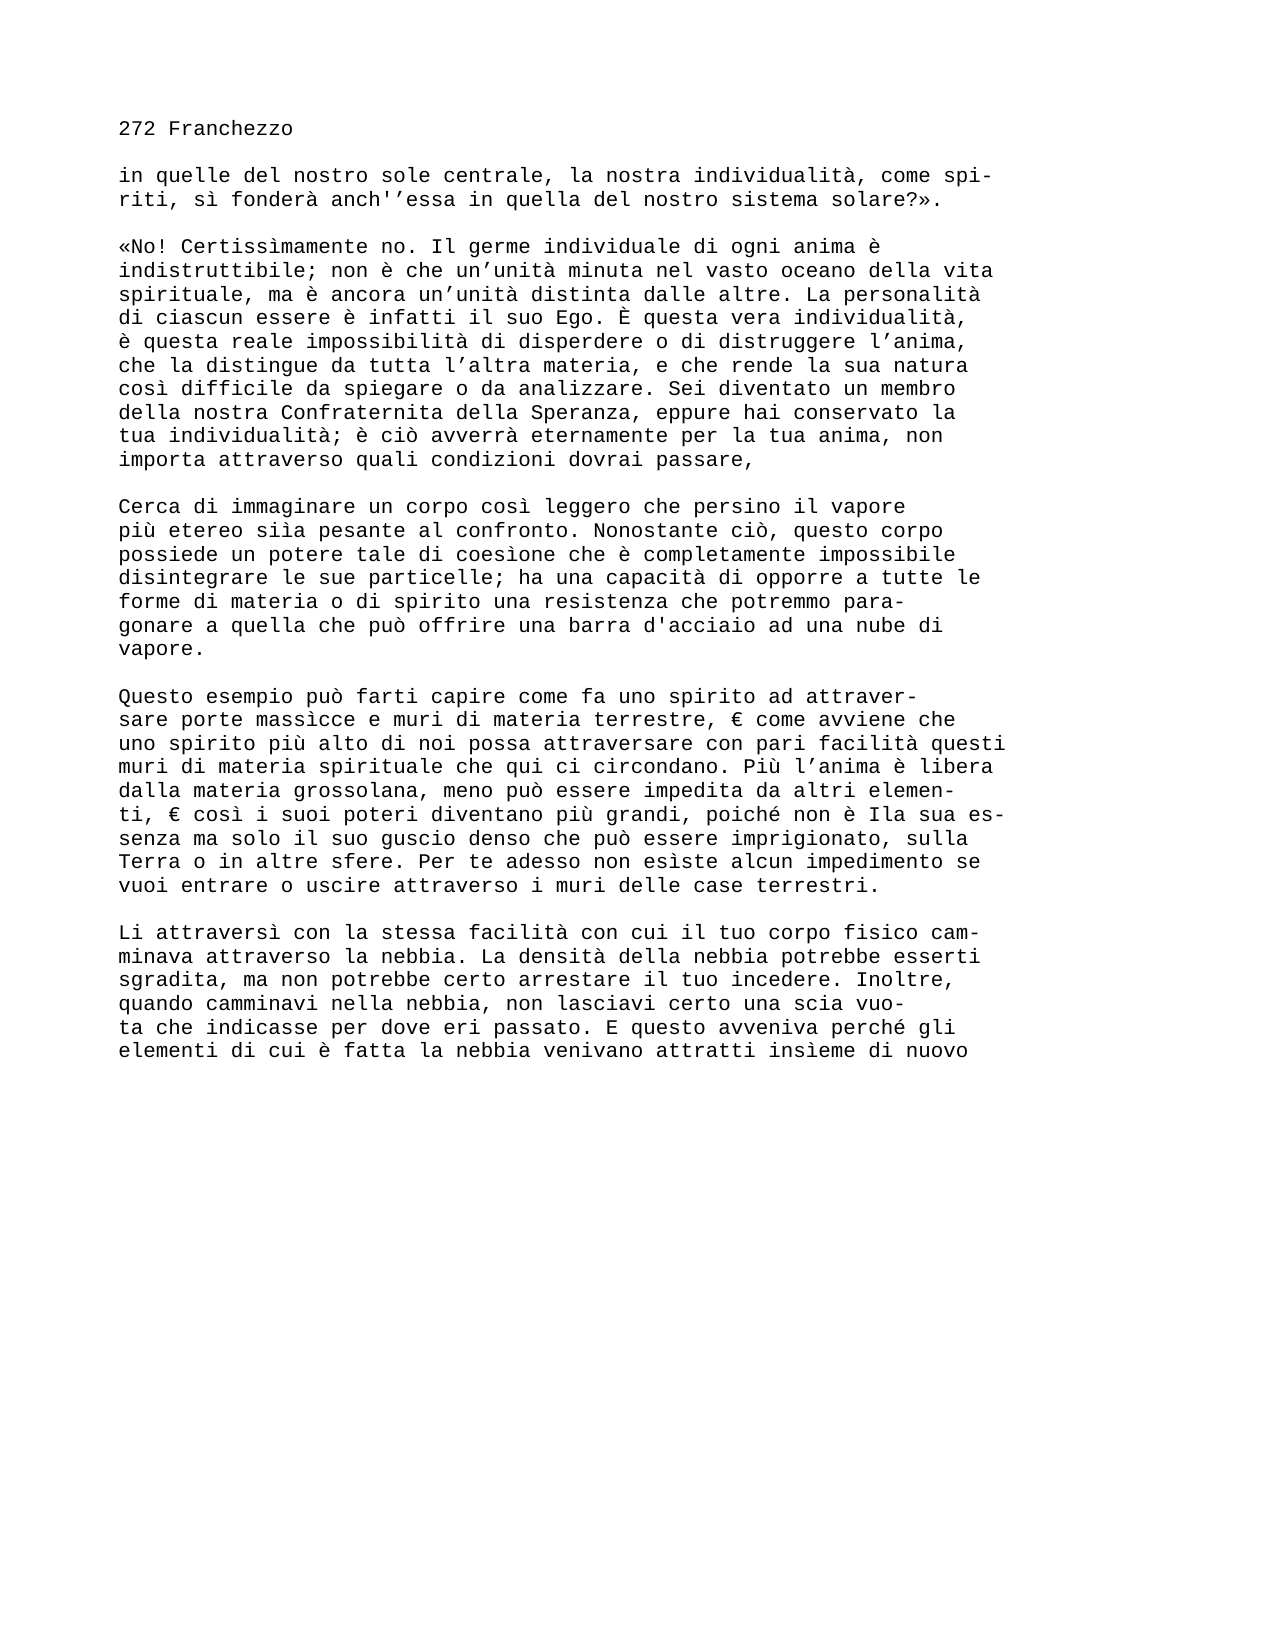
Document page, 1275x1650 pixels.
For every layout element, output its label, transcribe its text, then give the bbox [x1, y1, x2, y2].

text disintegrare le sue particelle; ha una capacità di opporre a tutte le [118, 567, 1157, 591]
text elementi di cui è fatta la nebbia venivano attratti insìeme di nuovo [118, 1040, 1157, 1064]
text possiede un potere tale di coesìone che è completamente impossibile [118, 544, 1157, 567]
text in quelle del nostro sole centrale, la nostra individualità, come spi- [118, 165, 1157, 189]
text così difficile da spiegare o da analizzare. Sei diventato un membro [118, 378, 1157, 402]
text spirituale, ma è ancora un’unità distinta dalle altre. La personalità [118, 284, 1157, 307]
text tua individualità; è ciò avverrà eternamente per la tua anima, non [118, 426, 1157, 449]
text vapore. [118, 638, 1157, 662]
text Li attraversì con la stessa facilità con cui il tuo corpo fisico cam- [118, 922, 1157, 946]
text importa attraverso quali condizioni dovrai passare, [118, 449, 1157, 473]
text vuoi entrare o uscire attraverso i muri delle case terrestri. [118, 875, 1157, 898]
text muri di materia spirituale che qui ci circondano. Più l’anima è libera [118, 757, 1157, 780]
text gonare a quella che può offrire una barra d'acciaio ad una nube di [118, 615, 1157, 638]
text 272 Franchezzo [118, 118, 1157, 142]
text forme di materia o di spirito una resistenza che potremmo para- [118, 591, 1157, 615]
text sare porte massìcce e muri di materia terrestre, € come avviene che [118, 709, 1157, 733]
text Cerca di immaginare un corpo così leggero che persino il vapore [118, 496, 1157, 520]
text quando camminavi nella nebbia, non lasciavi certo una scia vuo- [118, 993, 1157, 1017]
text uno spirito più alto di noi possa attraversare con pari facilità questi [118, 733, 1157, 757]
text indistruttibile; non è che un’unità minuta nel vasto oceano della vita [118, 260, 1157, 284]
text che la distingue da tutta l’altra materia, e che rende la sua natura [118, 354, 1157, 378]
text Questo esempio può farti capire come fa uno spirito ad attraver- [118, 686, 1157, 709]
text dalla materia grossolana, meno può essere impedita da altri elemen- [118, 780, 1157, 804]
text Terra o in altre sfere. Per te adesso non esìste alcun impedimento se [118, 851, 1157, 875]
text ta che indicasse per dove eri passato. E questo avveniva perché gli [118, 1017, 1157, 1040]
text «No! Certissìmamente no. Il germe individuale di ogni anima è [118, 236, 1157, 260]
text ti, € così i suoi poteri diventano più grandi, poiché non è Ila sua es- [118, 804, 1157, 827]
text più etereo siìa pesante al confronto. Nonostante ciò, questo corpo [118, 520, 1157, 544]
text della nostra Confraternita della Speranza, eppure hai conservato la [118, 402, 1157, 426]
text è questa reale impossibilità di disperdere o di distruggere l’anima, [118, 331, 1157, 354]
text senza ma solo il suo guscio denso che può essere imprigionato, sulla [118, 827, 1157, 851]
text sgradita, ma non potrebbe certo arrestare il tuo incedere. Inoltre, [118, 969, 1157, 993]
text di ciascun essere è infatti il suo Ego. È questa vera individualità, [118, 307, 1157, 331]
text riti, sì fonderà anch'’essa in quella del nostro sistema solare?». [118, 189, 1157, 213]
text minava attraverso la nebbia. La densità della nebbia potrebbe esserti [118, 946, 1157, 969]
